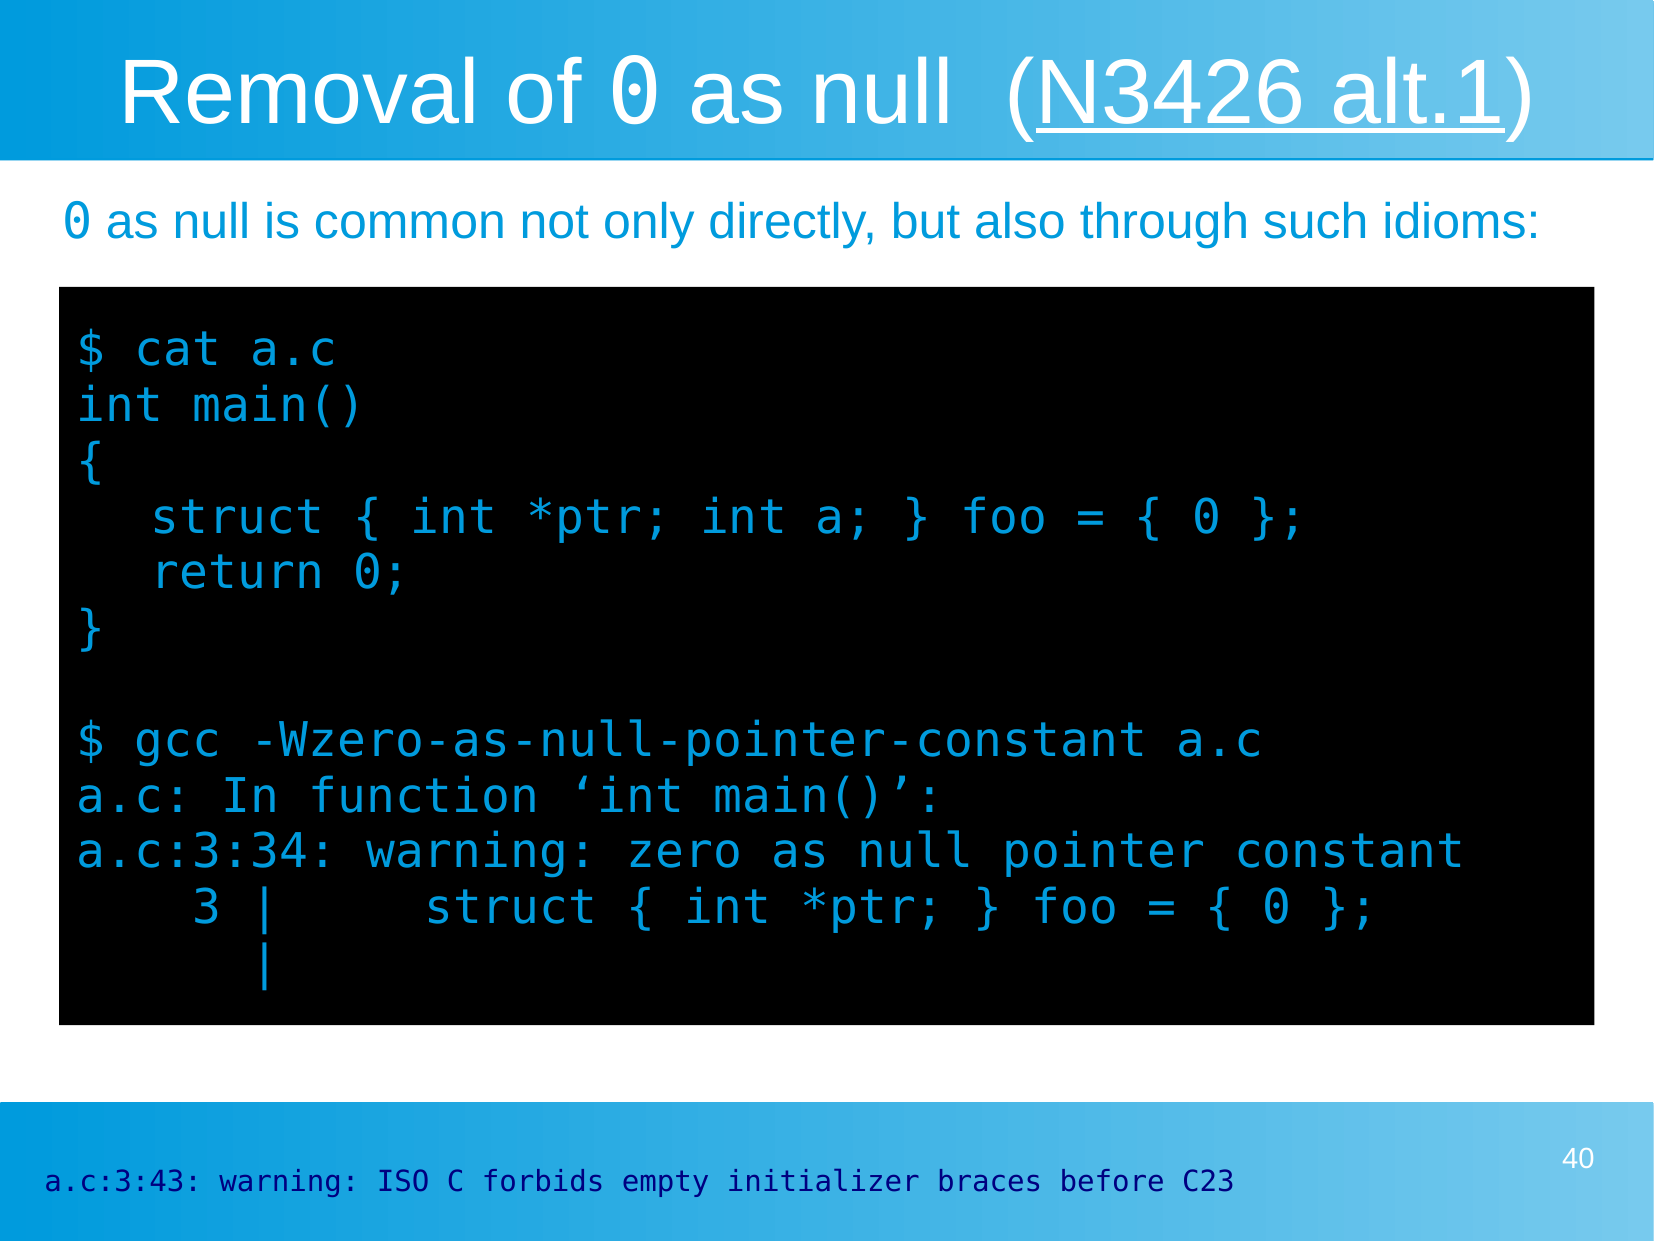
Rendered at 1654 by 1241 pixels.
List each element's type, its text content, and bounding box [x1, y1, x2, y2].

title Removal of 0 as null (N3426 alt.1) [59, 38, 1595, 146]
list $ cat a.c int main() { struct { int *ptr; int a; } foo = { 0 }; return 0; } $ gcc -Wzero-as-null-pointer-constant a.c a.c: In function ‘int main()’: a.c:3:34: warning: zero as null pointer constant 3 | struct { int *ptr; } foo = { 0 }; | [59, 286, 1595, 1026]
text_box a.c:3:43: warning: ISO C forbids empty initializer braces before C23 [29, 1151, 1506, 1211]
list 0 as null is common not only directly, but also through such idioms: [62, 191, 1598, 272]
